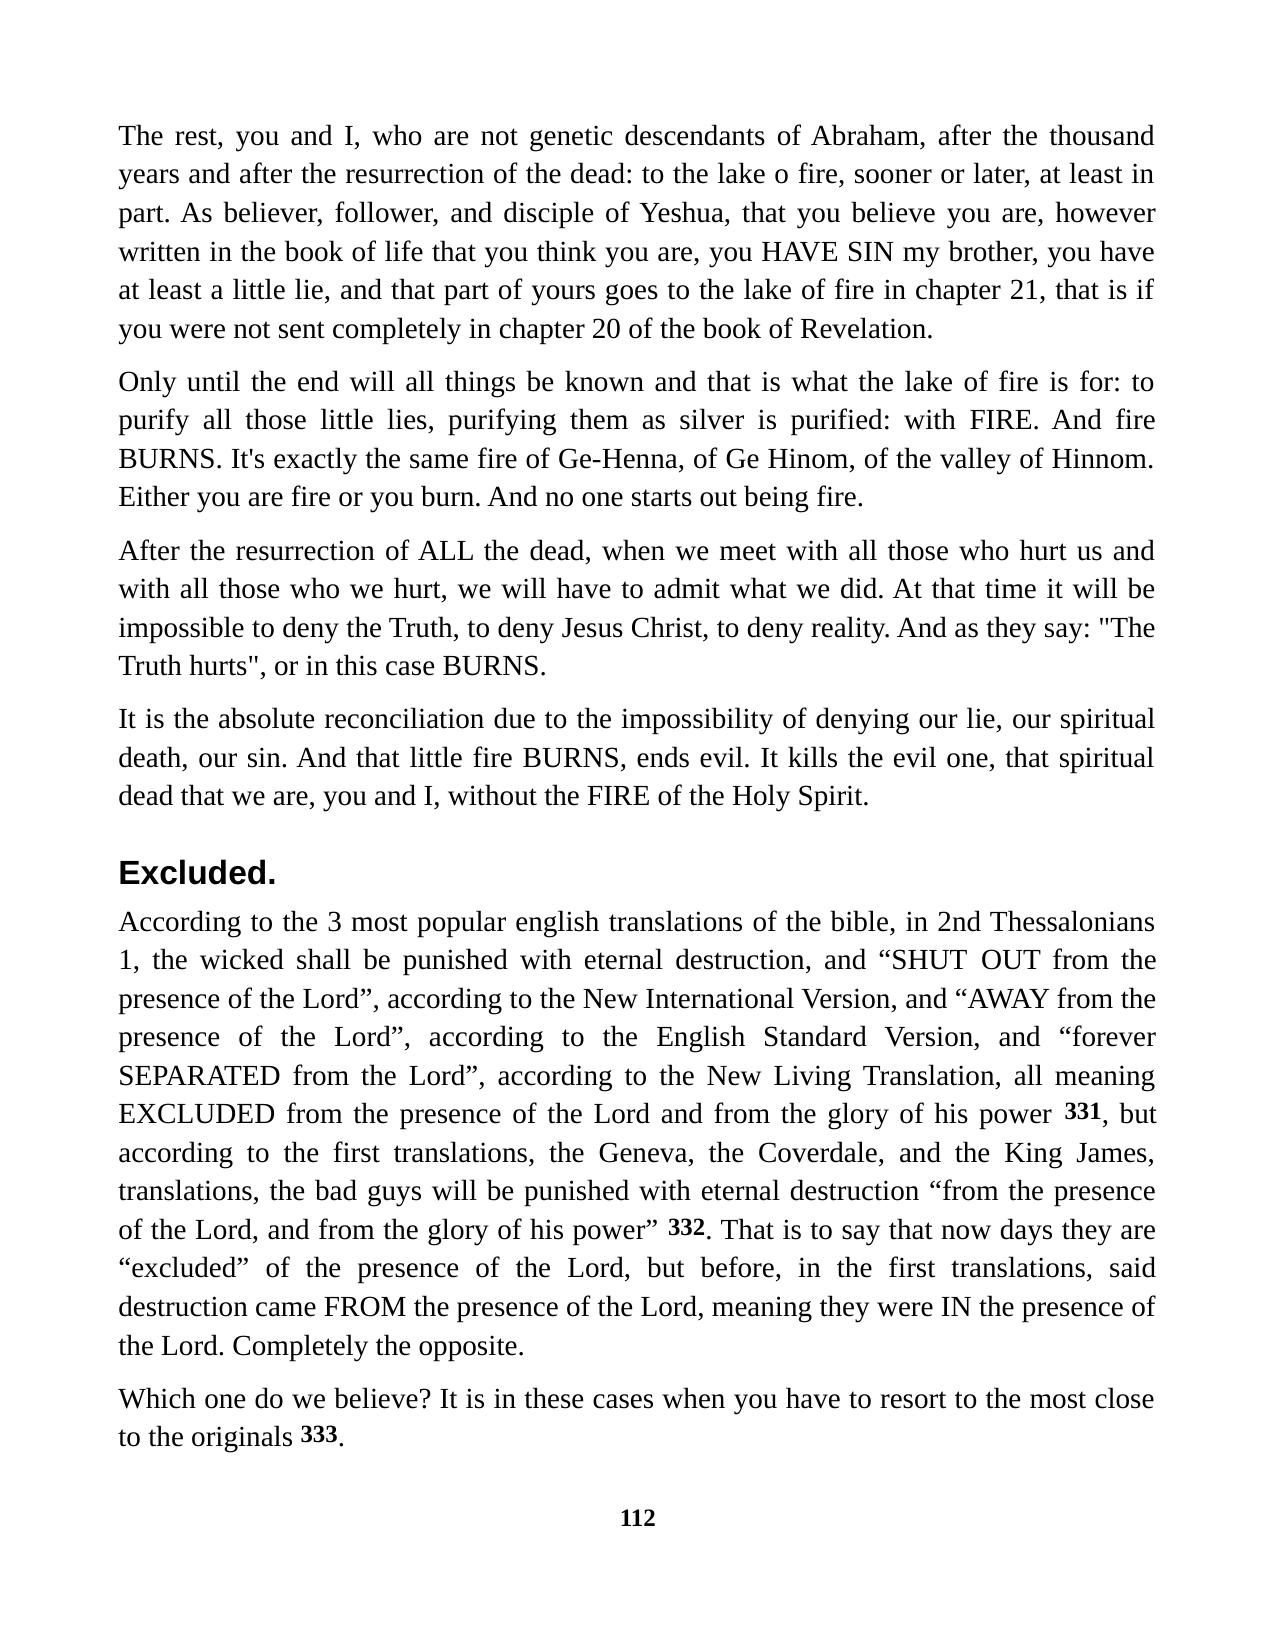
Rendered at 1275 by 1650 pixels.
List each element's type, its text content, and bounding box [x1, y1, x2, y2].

text After the resurrection of ALL the dead, when we meet with all those who hurt us and with all those who we hurt, we will have to admit what we did. At that time it will be impossible to deny the Truth, to deny Jesus Christ, to deny reality. And as they say: "The Truth hurts", or in this case BURNS. [118, 533, 1157, 682]
text It is the absolute reconciliation due to the impossibility of denying our lie, our spiritual death, our sin. And that little fire BURNS, ends evil. It kills the evil one, that spiritual dead that we are, you and I, without the FIRE of the Holy Spirit. [118, 701, 1157, 812]
text The rest, you and I, who are not genetic descendants of Abraham, after the thousand years and after the resurrection of the dead: to the lake o fire, sooner or later, at least in part. As believer, follower, and disciple of Yeshua, that you believe you are, however written in the book of life that you think you are, you HAVE SIN my brother, you have at least a little lie, and that part of yours goes to the lake of fire in chapter 21, that is if you were not sent completely in chapter 20 of the book of Revelation. [118, 118, 1157, 344]
text According to the 3 most popular english translations of the bible, in 2nd Thessalonians 1, the wicked shall be punished with eternal destruction, and “SHUT OUT from the presence of the Lord”, according to the New International Version, and “AWAY from the presence of the Lord”, according to the English Standard Version, and “forever SEPARATED from the Lord”, according to the New Living Translation, all meaning EXCLUDED from the presence of the Lord and from the glory of his power , but according to the first translations, the Geneva, the Coverdale, and the King James, translations, the bad guys will be punished with eternal destruction “from the presence of the Lord, and from the glory of his power” . That is to say that now days they are “excluded” of the presence of the Lord, but before, in the first translations, said destruction came FROM the presence of the Lord, meaning they were IN the presence of the Lord. Completely the opposite. [118, 904, 1157, 1361]
text Only until the end will all things be known and that is what the lake of fire is for: to purify all those little lies, purifying them as silver is purified: with FIRE. And fire BURNS. It's exactly the same fire of Ge-Henna, of Ge Hinom, of the valley of Hinnom. Either you are fire or you burn. And no one starts out being fire. [118, 364, 1157, 513]
subtitle Excluded. [118, 852, 1157, 891]
text Which one do we believe? It is in these cases when you have to resort to the most close to the originals . [118, 1381, 1157, 1453]
